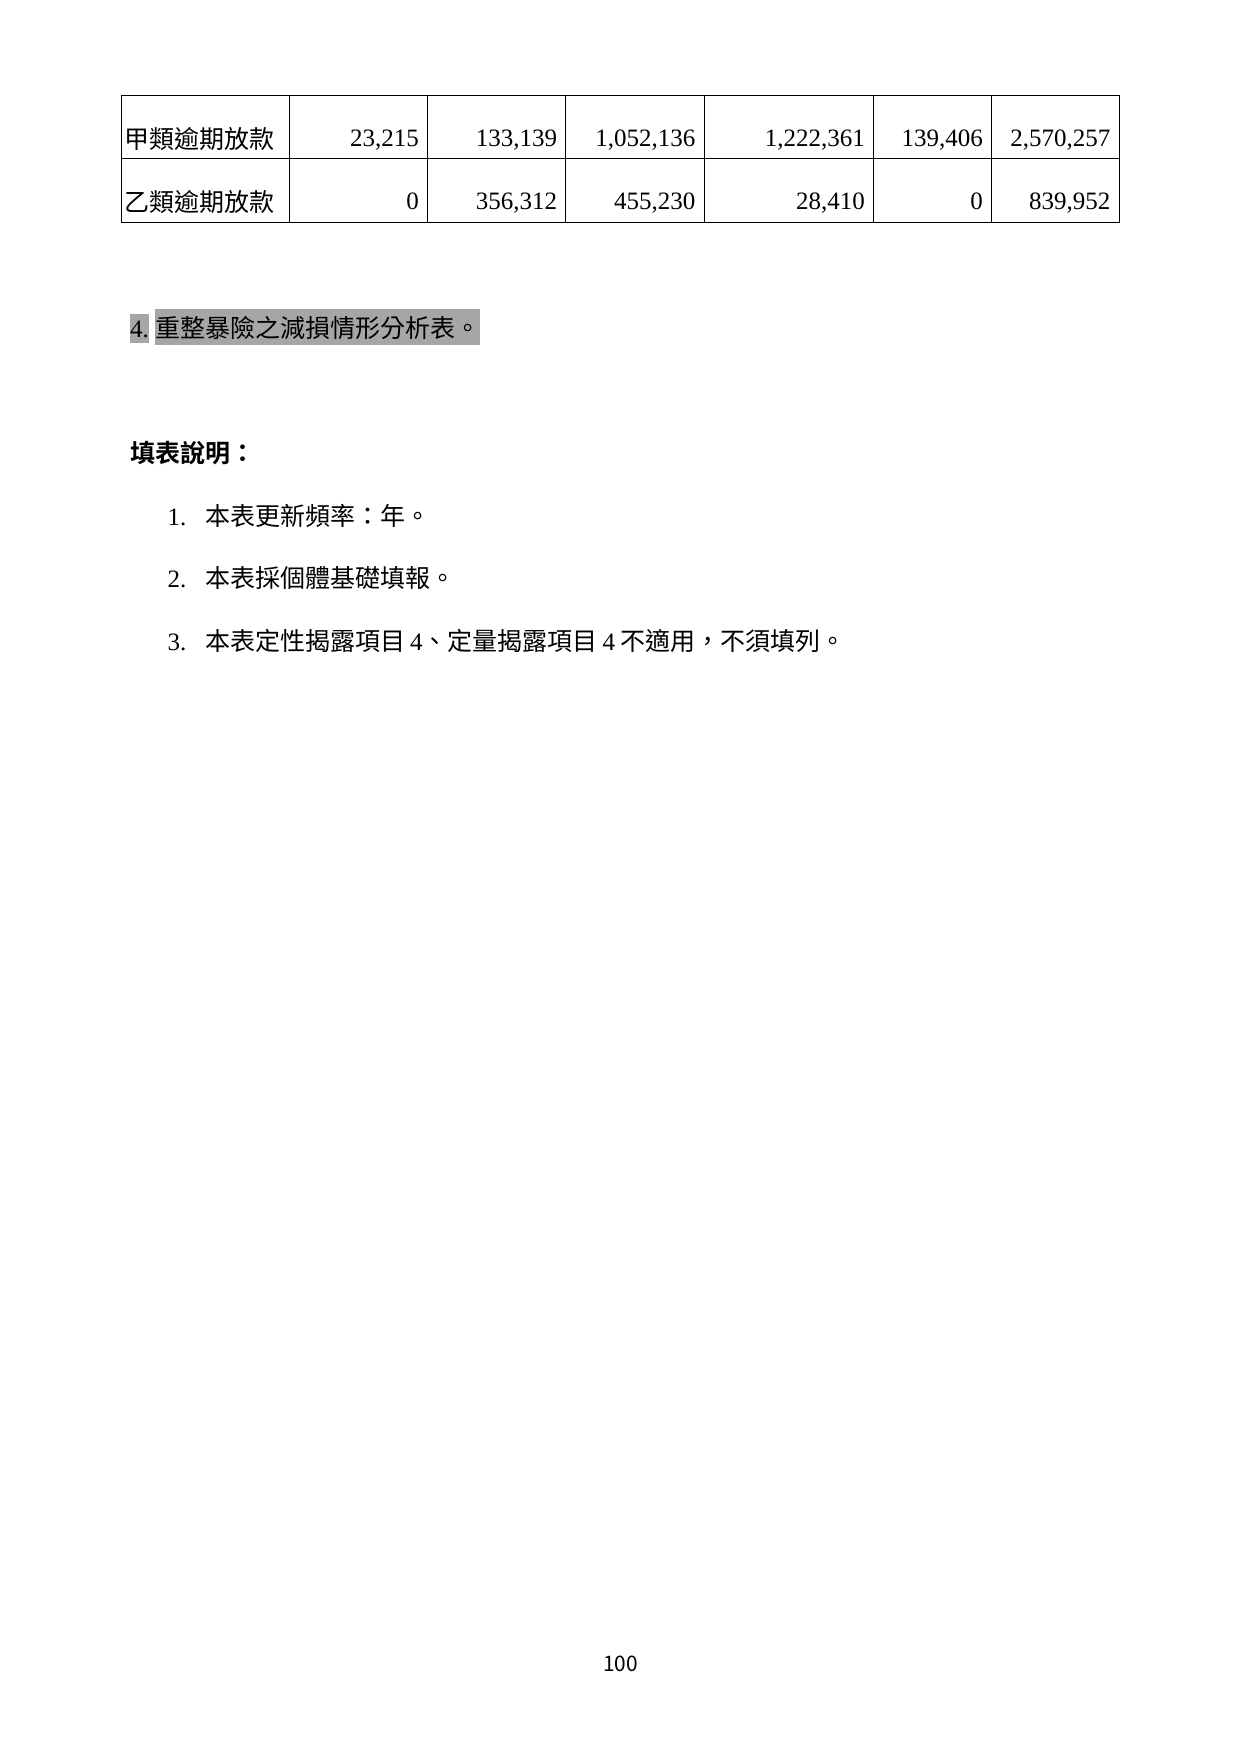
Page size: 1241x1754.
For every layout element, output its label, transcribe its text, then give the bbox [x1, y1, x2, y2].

table_cell 0 [874, 159, 991, 222]
text 填表說明： [130, 410, 1110, 473]
table_cell 839,952 [992, 159, 1119, 222]
table_cell 1,052,136 [566, 96, 704, 158]
table_cell 0 [290, 159, 427, 222]
table_cell 2,570,257 [992, 96, 1119, 158]
table_cell 28,410 [705, 159, 873, 222]
table_cell 23,215 [290, 96, 427, 158]
table_cell 133,139 [428, 96, 565, 158]
table_cell 455,230 [566, 159, 704, 222]
list 本表更新頻率：年。 [167, 473, 1110, 535]
list 本表定性揭露項目4、定量揭露項目4不適用，不須填列。 [167, 598, 1110, 660]
list 本表採個體基礎填報。 [167, 535, 1110, 598]
text 4. 重整暴險之減損情形分析表。 [130, 285, 1110, 348]
table_cell 139,406 [874, 96, 991, 158]
table_cell 甲類逾期放款 [122, 96, 289, 158]
table_cell 乙類逾期放款 [122, 159, 289, 222]
table_cell 356,312 [428, 159, 565, 222]
table_cell 1,222,361 [705, 96, 873, 158]
